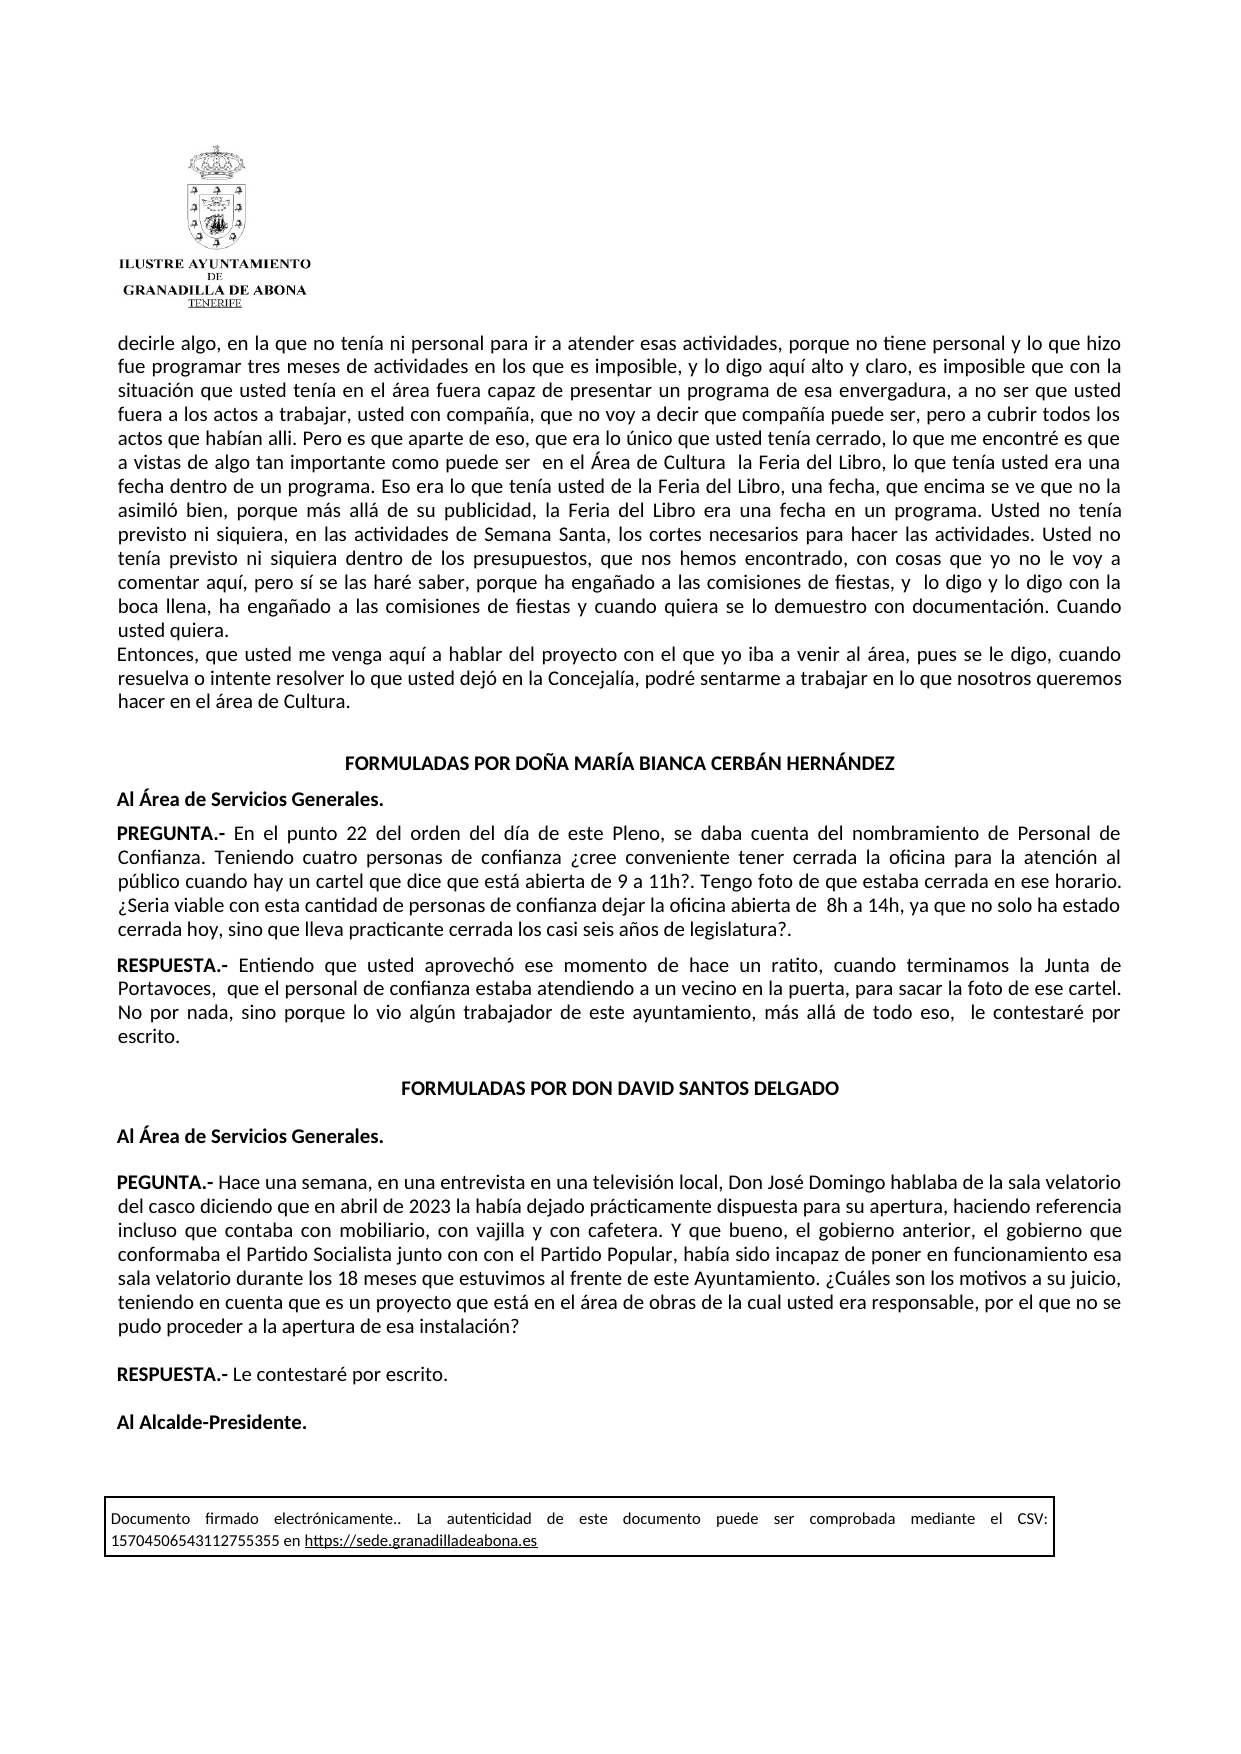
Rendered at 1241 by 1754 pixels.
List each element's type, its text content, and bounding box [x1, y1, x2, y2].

text FORMULADAS POR DOÑA MARÍA BIANCA CERBÁN HERNÁNDEZ [113, 750, 1127, 775]
text FORMULADAS POR DON DAVID SANTOS DELGADO [113, 1075, 1127, 1101]
text RESPUESTA.- Entiendo que usted aprovechó ese momento de hace un ratito, cuando terminamos la Junta de Portavoces, que el personal de confianza estaba atendiendo a un vecino en la puerta, para sacar la foto de ese cartel. No por nada, sino porque lo vio algún trabajador de este ayuntamiento, más allá de todo eso, le contestaré por escrito. [117, 953, 1124, 1049]
text Entonces, que usted me venga aquí a hablar del proyecto con el que yo iba a venir al área, pues se le digo, cuando resuelva o intente resolver lo que usted dejó en la Concejalía, podré sentarme a trabajar en lo que nosotros queremos hacer en el área de Cultura. [117, 642, 1124, 714]
text PEGUNTA.- Hace una semana, en una entrevista en una televisión local, Don José Domingo hablaba de la sala velatorio del casco diciendo que en abril de 2023 la había dejado prácticamente dispuesta para su apertura, haciendo referencia incluso que contaba con mobiliario, con vajilla y con cafetera. Y que bueno, el gobierno anterior, el gobierno que conformaba el Partido Socialista junto con con el Partido Popular, había sido incapaz de poner en funcionamiento esa sala velatorio durante los 18 meses que estuvimos al frente de este Ayuntamiento. ¿Cuáles son los motivos a su juicio, teniendo en cuenta que es un proyecto que está en el área de obras de la cual usted era responsable, por el que no se pudo proceder a la apertura de esa instalación? [117, 1171, 1124, 1338]
text RESPUESTA.- Le contestaré por escrito. [117, 1362, 1124, 1386]
text PREGUNTA.- En el punto 22 del orden del día de este Pleno, se daba cuenta del nombramiento de Personal de Confianza. Teniendo cuatro personas de confianza ¿cree conveniente tener cerrada la oficina para la atención al público cuando hay un cartel que dice que está abierta de 9 a 11h?. Tengo foto de que estaba cerrada en ese horario. ¿Seria viable con esta cantidad de personas de confianza dejar la oficina abierta de 8h a 14h, ya que no solo ha estado cerrada hoy, sino que lleva practicante cerrada los casi seis años de legislatura?. [117, 821, 1124, 941]
text Al Área de Servicios Generales. [117, 786, 939, 811]
text Al Área de Servicios Generales. [117, 1123, 939, 1148]
text decirle algo, en la que no tenía ni personal para ir a atender esas actividades, porque no tiene personal y lo que hizo fue programar tres meses de actividades en los que es imposible, y lo digo aquí alto y claro, es imposible que con la situación que usted tenía en el área fuera capaz de presentar un programa de esa envergadura, a no ser que usted fuera a los actos a trabajar, usted con compañía, que no voy a decir que compañía puede ser, pero a cubrir todos los actos que habían alli. Pero es que aparte de eso, que era lo único que usted tenía cerrado, lo que me encontré es que a vistas de algo tan importante como puede ser en el Área de Cultura la Feria del Libro, lo que tenía usted era una fecha dentro de un programa. Eso era lo que tenía usted de la Feria del Libro, una fecha, que encima se ve que no la asimiló bien, porque más allá de su publicidad, la Feria del Libro era una fecha en un programa. Usted no tenía previsto ni siquiera, en las actividades de Semana Santa, los cortes necesarios para hacer las actividades. Usted no tenía previsto ni siquiera dentro de los presupuestos, que nos hemos encontrado, con cosas que yo no le voy a comentar aquí, pero sí se las haré saber, porque ha engañado a las comisiones de fiestas, y lo digo y lo digo con la boca llena, ha engañado a las comisiones de fiestas y cuando quiera se lo demuestro con documentación. Cuando usted quiera. [117, 331, 1124, 642]
text Al Alcalde-Presidente. [117, 1409, 939, 1435]
